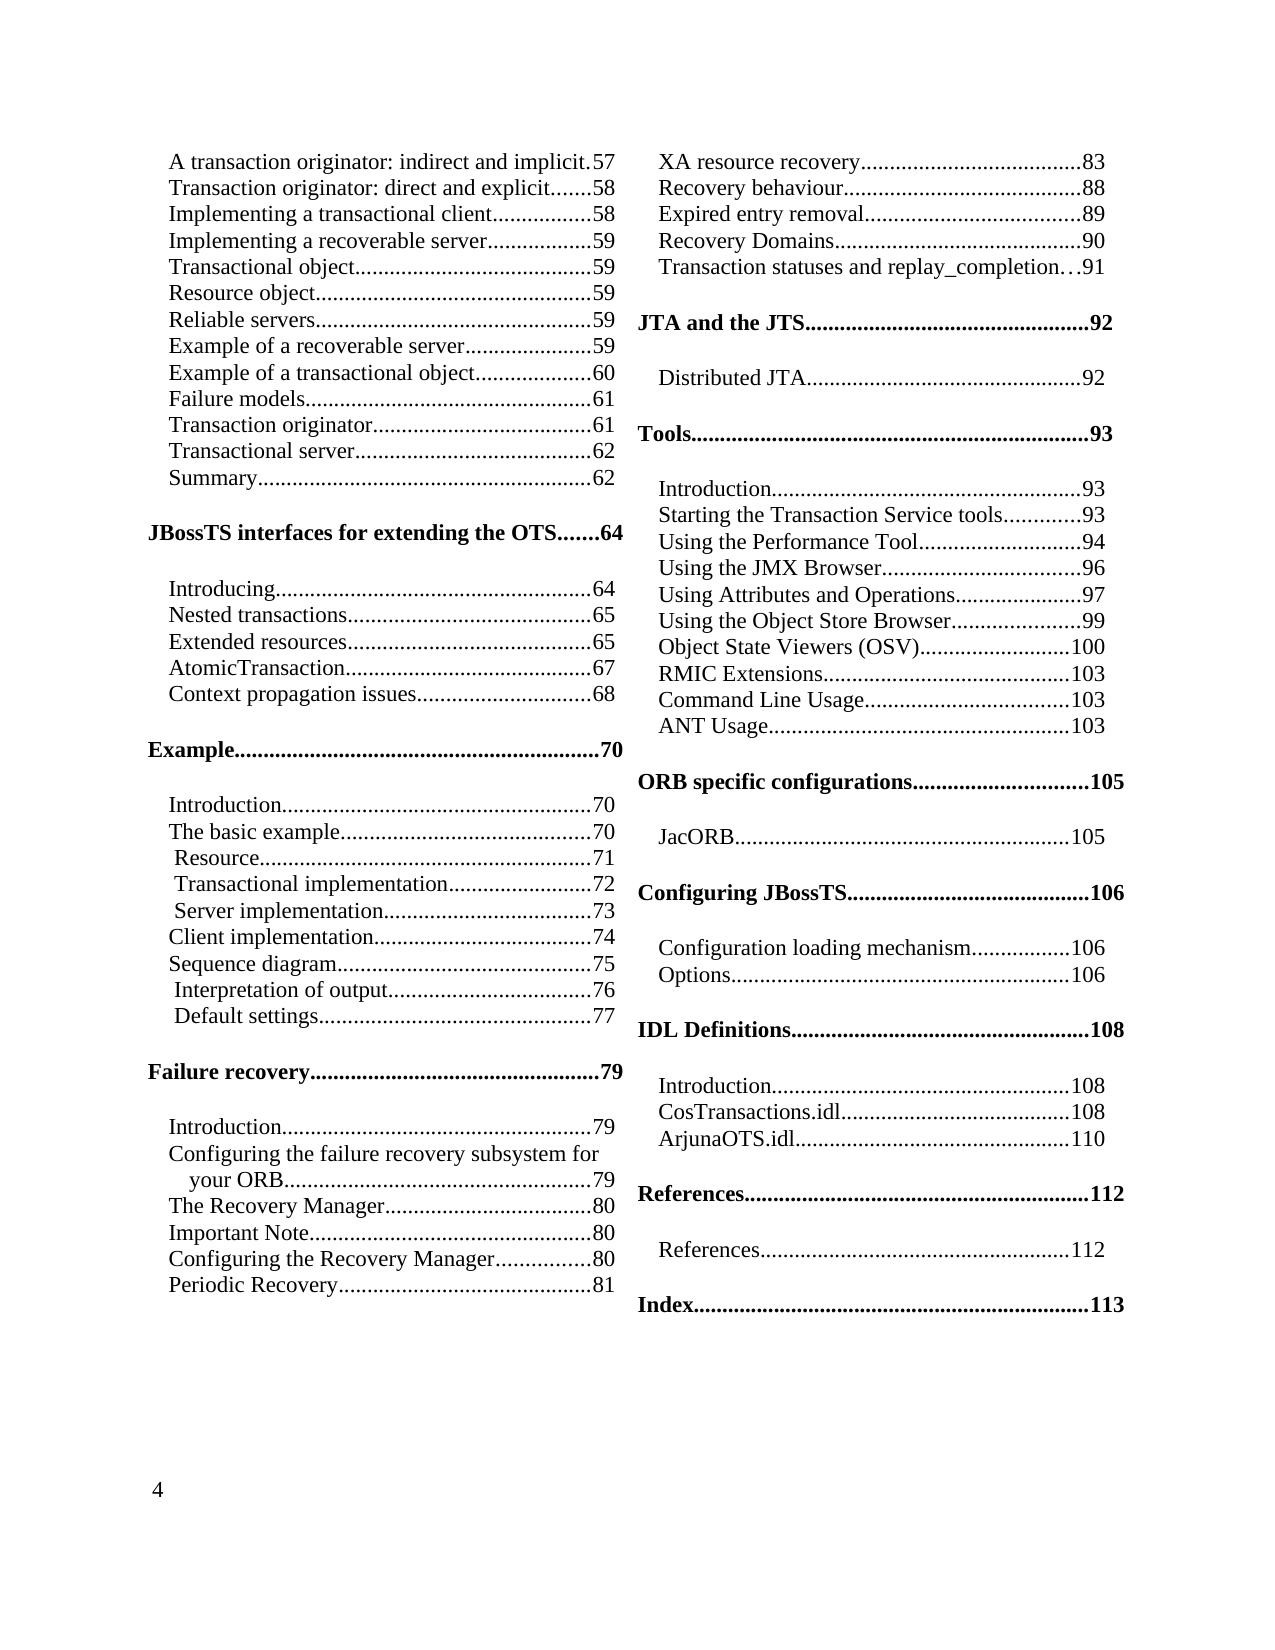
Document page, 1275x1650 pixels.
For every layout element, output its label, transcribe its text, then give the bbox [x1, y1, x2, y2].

text The basic example 70 [168, 818, 615, 844]
text Expired entry removal 89 [658, 200, 1105, 227]
text ORB specific configurations 105 [637, 768, 1127, 794]
text XA resource recovery 83 [658, 148, 1105, 174]
text Reliable servers 59 [168, 306, 615, 332]
text Object State Viewers (OSV) 100 [658, 633, 1105, 660]
text Example of a recoverable server 59 [168, 332, 615, 358]
text Transaction originator: direct and explicit 58 [168, 174, 615, 200]
text A transaction originator: indirect and implicit 57 [168, 148, 615, 174]
text Important Note 80 [168, 1219, 615, 1245]
text Command Line Usage 103 [658, 686, 1105, 712]
text Using the Object Store Browser 99 [658, 607, 1105, 633]
text JacORB 105 [658, 823, 1105, 850]
text Server implementation 73 [168, 897, 615, 923]
text Example of a transactional object 60 [168, 358, 615, 385]
text Interpretation of output 76 [168, 976, 615, 1002]
text Transactional server 62 [168, 438, 615, 464]
text Using the JMX Browser 96 [658, 554, 1105, 581]
text References 112 [637, 1180, 1127, 1206]
text ANT Usage 103 [658, 712, 1105, 739]
text Configuring JBossTS 106 [637, 879, 1127, 905]
text Introduction 108 [658, 1072, 1105, 1098]
text Periodic Recovery 81 [168, 1271, 615, 1298]
text ArjunaOTS.idl 110 [658, 1124, 1105, 1151]
text Introduction 93 [658, 475, 1105, 502]
text Distributed JTA 92 [658, 364, 1105, 391]
text Implementing a transactional client 58 [168, 200, 615, 227]
text JTA and the JTS 92 [637, 309, 1127, 335]
text Failure recovery 79 [148, 1058, 637, 1084]
text IDL Definitions 108 [637, 1016, 1127, 1043]
text Options 106 [658, 961, 1105, 987]
text Configuration loading mechanism 106 [658, 934, 1105, 961]
text Starting the Transaction Service tools 93 [658, 502, 1105, 528]
text Tools 93 [637, 420, 1127, 446]
text Failure models 61 [168, 385, 615, 411]
text JBossTS interfaces for extending the OTS 64 [148, 519, 637, 546]
text RMIC Extensions 103 [658, 660, 1105, 686]
text The Recovery Manager 80 [168, 1192, 615, 1219]
text Example 70 [148, 736, 637, 762]
text Resource 71 [168, 844, 615, 871]
text Sequence diagram 75 [168, 949, 615, 976]
text Transactional implementation 72 [168, 871, 615, 897]
text Using Attributes and Operations 97 [658, 581, 1105, 607]
text Configuring the failure recovery subsystem for your ORB 79 [168, 1140, 615, 1192]
text Transactional object 59 [168, 253, 615, 279]
text Introduction 79 [168, 1113, 615, 1140]
text Summary 62 [168, 464, 615, 490]
text CosTransactions.idl 108 [658, 1098, 1105, 1124]
text Extended resources 65 [168, 628, 615, 654]
text Index 113 [637, 1291, 1127, 1317]
text Nested transactions 65 [168, 601, 615, 628]
text References 112 [658, 1236, 1105, 1262]
text Recovery Domains 90 [658, 227, 1105, 253]
text Transaction originator 61 [168, 411, 615, 438]
text Introduction 70 [168, 791, 615, 818]
text Client implementation 74 [168, 923, 615, 949]
text Configuring the Recovery Manager 80 [168, 1245, 615, 1271]
text Implementing a recoverable server 59 [168, 227, 615, 253]
text Recovery behaviour 88 [658, 174, 1105, 200]
text Transaction statuses and replay_completion 91 [658, 253, 1105, 279]
text Introducing 64 [168, 575, 615, 601]
text Using the Performance Tool 94 [658, 528, 1105, 554]
text Resource object 59 [168, 279, 615, 306]
text Context propagation issues 68 [168, 680, 615, 707]
text Default settings 77 [168, 1002, 615, 1029]
text AtomicTransaction 67 [168, 654, 615, 680]
